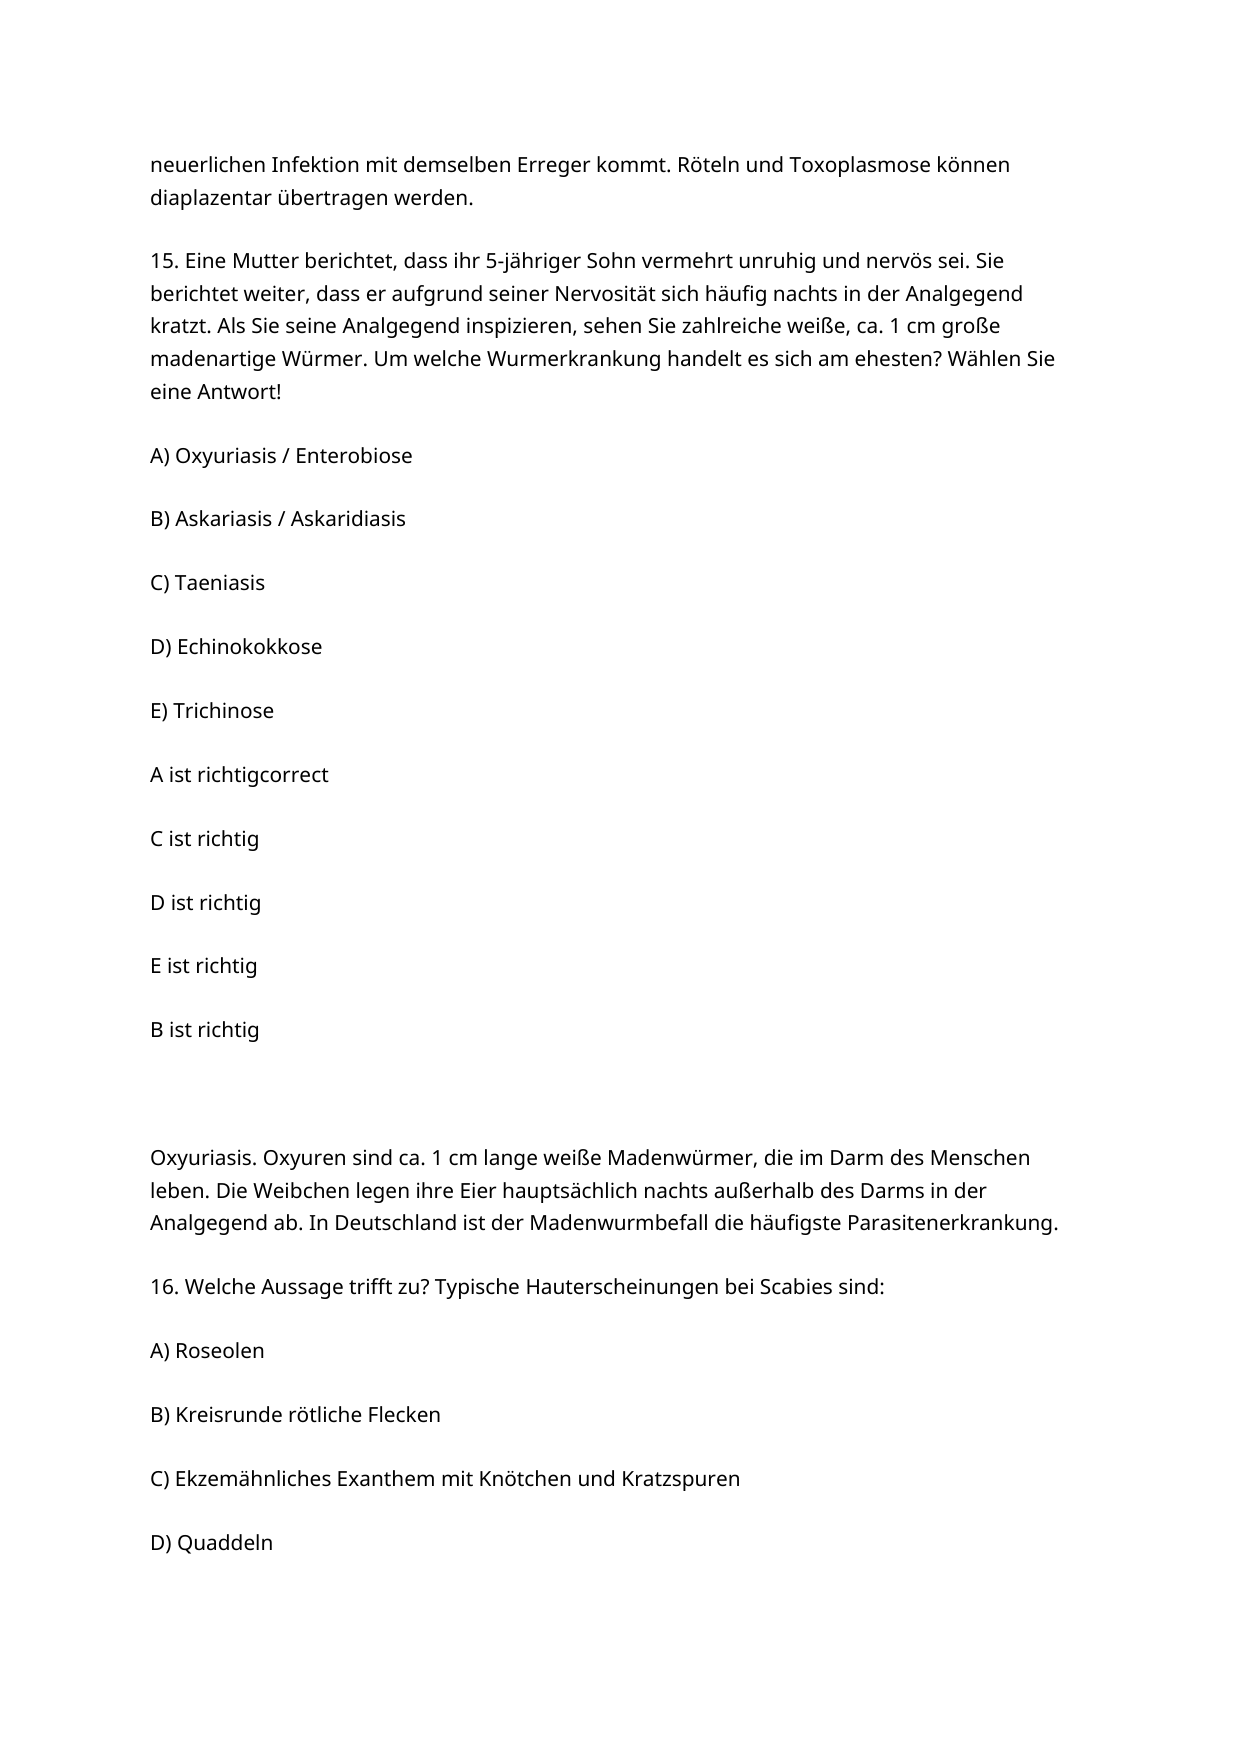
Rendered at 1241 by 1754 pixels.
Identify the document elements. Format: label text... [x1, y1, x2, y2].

text B ist richtig [150, 1015, 1090, 1044]
text C) Taeniasis [150, 568, 1090, 597]
text 15. Eine Mutter berichtet, dass ihr 5-jähriger Sohn vermehrt unruhig und nervös sei. Sie berichtet weiter, dass er aufgrund seiner Nervosität sich häufig nachts in der Analgegend kratzt. Als Sie seine Analgegend inspizieren, sehen Sie zahlreiche weiße, ca. 1 cm große madenartige Würmer. Um welche Wurmerkrankung handelt es sich am ehesten? Wählen Sie eine Antwort! [150, 246, 1090, 405]
text neuerlichen Infektion mit demselben Erreger kommt. Röteln und Toxoplasmose können diaplazentar übertragen werden. [150, 150, 1090, 211]
text B) Askariasis / Askaridiasis [150, 504, 1090, 533]
text E) Trichinose [150, 696, 1090, 724]
text E ist richtig [150, 952, 1090, 980]
text A) Roseolen [150, 1336, 1090, 1364]
text A ist richtigcorrect [150, 760, 1090, 788]
text C ist richtig [150, 824, 1090, 852]
text D) Echinokokkose [150, 632, 1090, 661]
text C) Ekzemähnliches Exanthem mit Knötchen und Kratzspuren [150, 1464, 1090, 1492]
text A) Oxyuriasis / Enterobiose [150, 441, 1090, 469]
text Oxyuriasis. Oxyuren sind ca. 1 cm lange weiße Madenwürmer, die im Darm des Menschen leben. Die Weibchen legen ihre Eier hauptsächlich nachts außerhalb des Darms in der Analgegend ab. In Deutschland ist der Madenwurmbefall die häufigste Parasitenerkrankung. [150, 1143, 1090, 1237]
text D) Quaddeln [150, 1528, 1090, 1556]
text D ist richtig [150, 888, 1090, 916]
text B) Kreisrunde rötliche Flecken [150, 1400, 1090, 1428]
text 16. Welche Aussage trifft zu? Typische Hauterscheinungen bei Scabies sind: [150, 1272, 1090, 1301]
